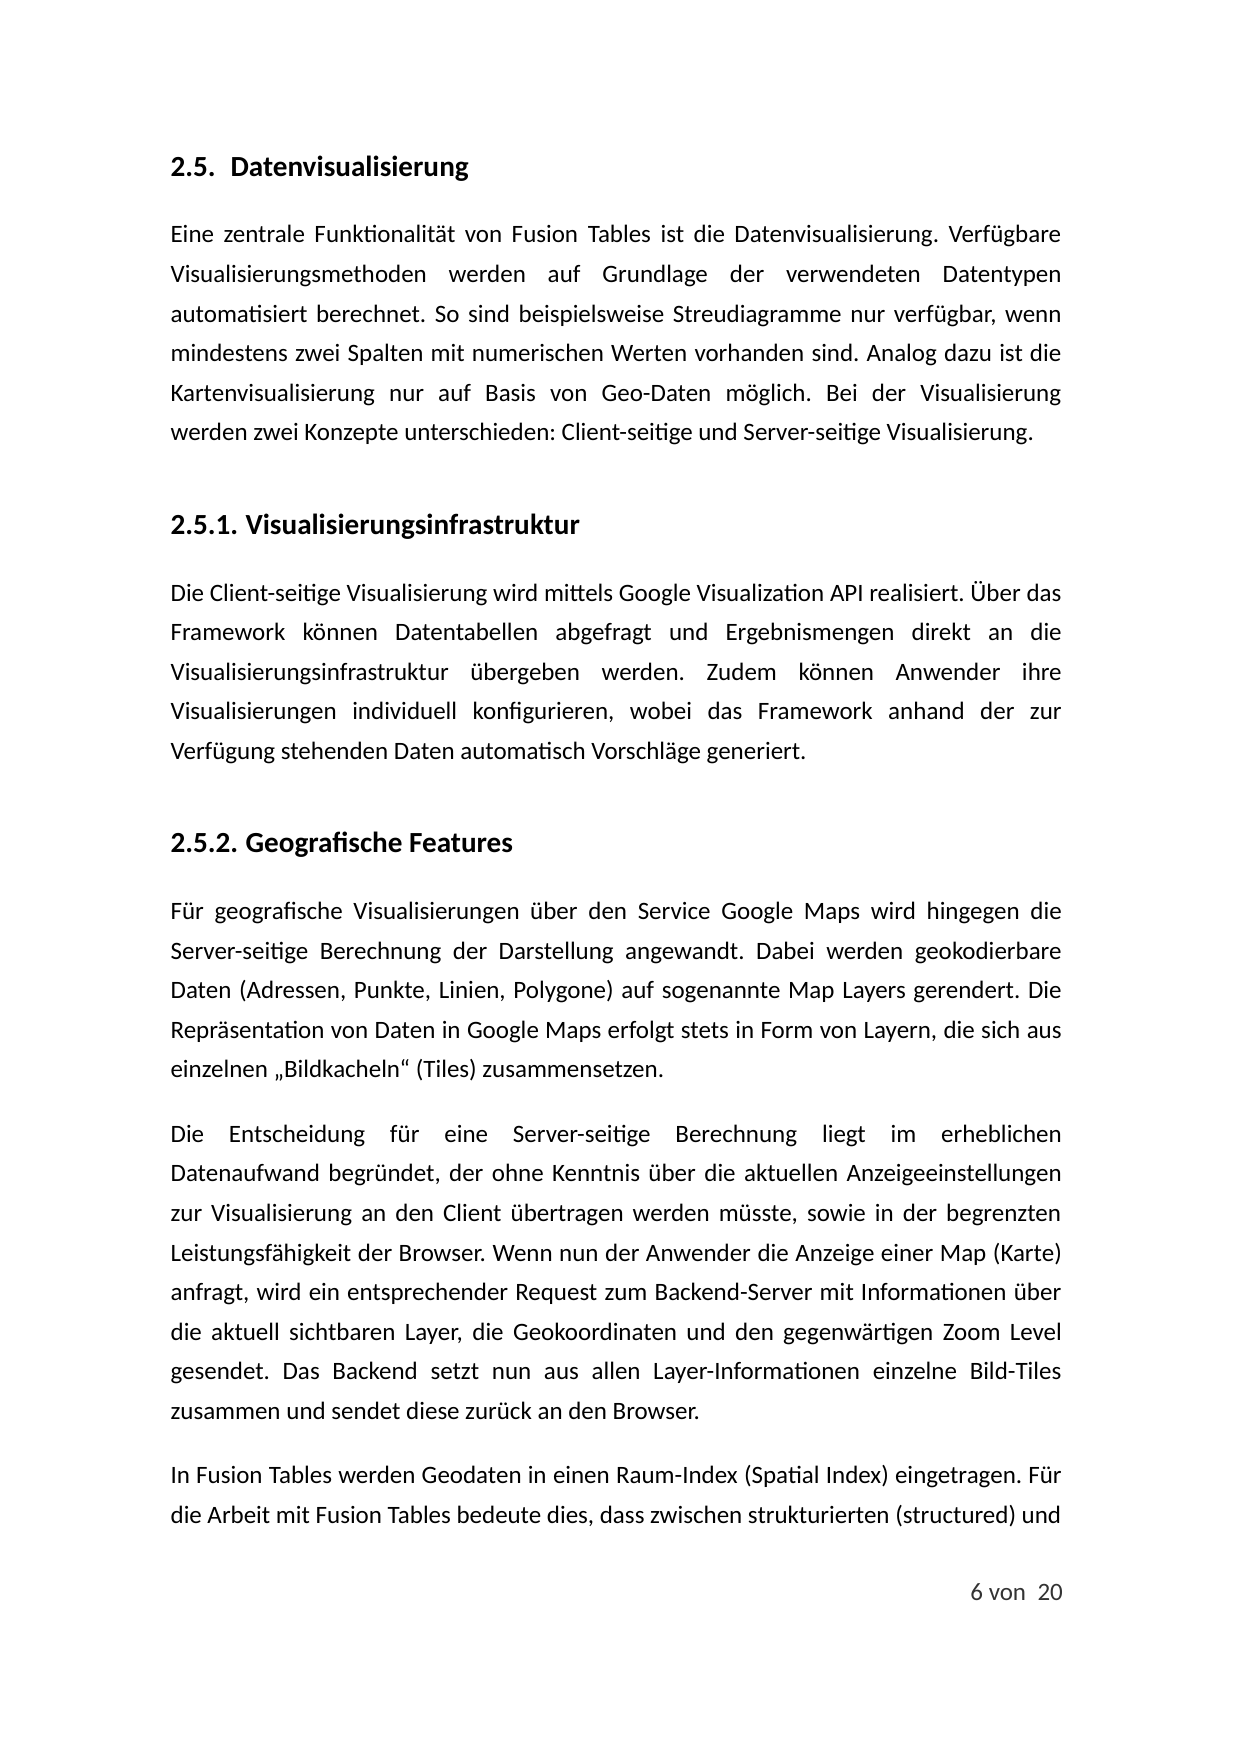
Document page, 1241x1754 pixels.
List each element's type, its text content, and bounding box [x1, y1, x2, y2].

subtitle Visualisierungsinfrastruktur [170, 506, 1062, 541]
text Die Client-seitige Visualisierung wird mittels Google Visualization API realisiert. Über das Framework können Datentabellen abgefragt und Ergebnismengen direkt an die Visualisierungsinfrastruktur übergeben werden. Zudem können Anwender ihre Visualisierungen individuell konfigurieren, wobei das Framework anhand der zur Verfügung stehenden Daten automatisch Vorschläge generiert. [170, 577, 1062, 766]
text Für geografische Visualisierungen über den Service Google Maps wird hingegen die Server-seitige Berechnung der Darstellung angewandt. Dabei werden geokodierbare Daten (Adressen, Punkte, Linien, Polygone) auf sogenannte Map Layers gerendert. Die Repräsentation von Daten in Google Maps erfolgt stets in Form von Layern, die sich aus einzelnen „Bildkacheln“ (Tiles) zusammensetzen. [170, 895, 1062, 1084]
text In Fusion Tables werden Geodaten in einen Raum-Index (Spatial Index) eingetragen. Für die Arbeit mit Fusion Tables bedeute dies, dass zwischen strukturierten (structured) und [170, 1459, 1062, 1529]
subtitle Geografische Features [170, 824, 1062, 860]
subtitle Datenvisualisierung [170, 148, 1062, 183]
text Eine zentrale Funktionalität von Fusion Tables ist die Datenvisualisierung. Verfügbare Visualisierungsmethoden werden auf Grundlage der verwendeten Datentypen automatisiert berechnet. So sind beispielsweise Streudiagramme nur verfügbar, wenn mindestens zwei Spalten mit numerischen Werten vorhanden sind. Analog dazu ist die Kartenvisualisierung nur auf Basis von Geo-Daten möglich. Bei der Visualisierung werden zwei Konzepte unterschieden: Client-seitige und Server-seitige Visualisierung. [170, 219, 1062, 447]
text Die Entscheidung für eine Server-seitige Berechnung liegt im erheblichen Datenaufwand begründet, der ohne Kenntnis über die aktuellen Anzeigeeinstellungen zur Visualisierung an den Client übertragen werden müsste, sowie in der begrenzten Leistungsfähigkeit der Browser. Wenn nun der Anwender die Anzeige einer Map (Karte) anfragt, wird ein entsprechender Request zum Backend-Server mit Informationen über die aktuell sichtbaren Layer, die Geokoordinaten und den gegenwärtigen Zoom Level gesendet. Das Backend setzt nun aus allen Layer-Informationen einzelne Bild-Tiles zusammen und sendet diese zurück an den Browser. [170, 1118, 1062, 1426]
